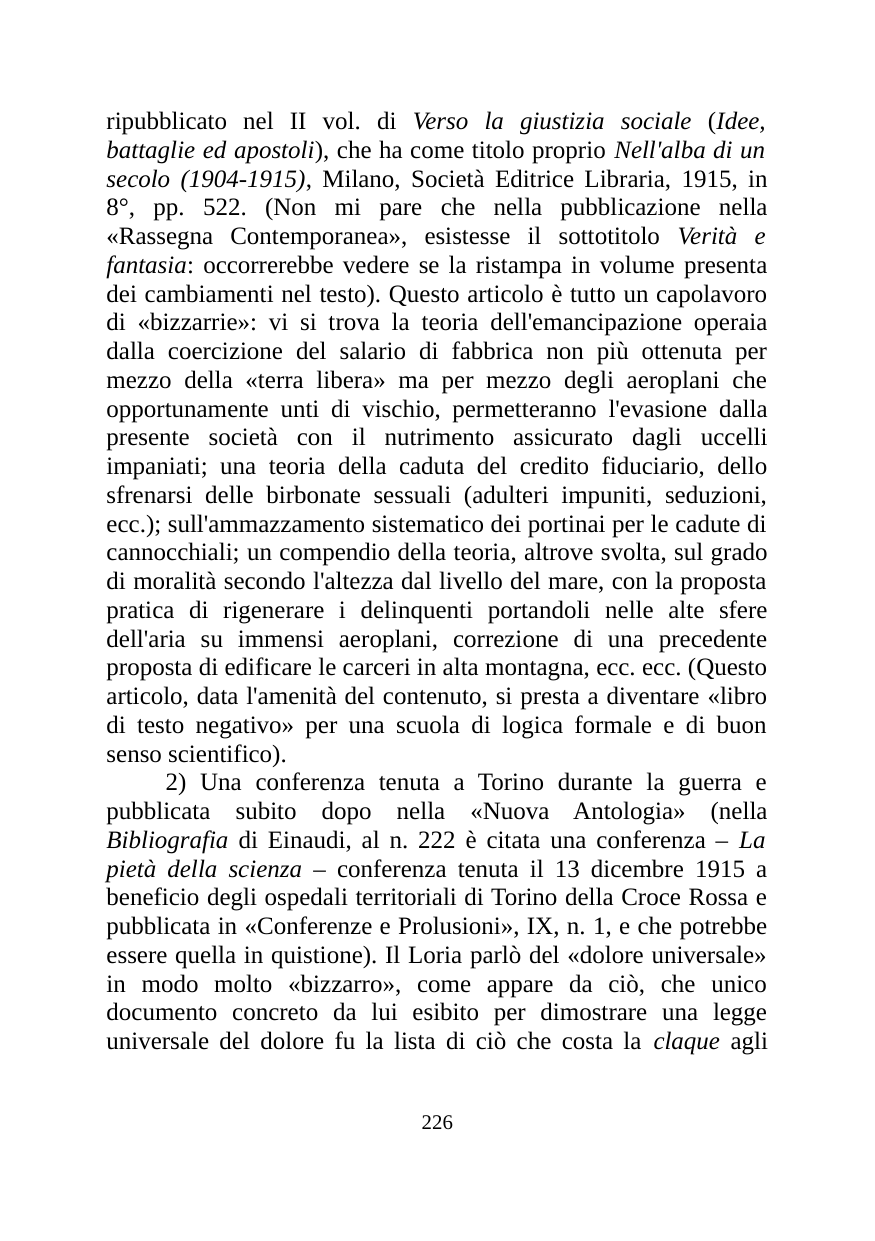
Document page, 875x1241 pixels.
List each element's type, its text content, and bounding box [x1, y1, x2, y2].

text ripubblicato nel II vol. di Verso la giustizia sociale (Idee, battaglie ed apostoli), che ha come titolo proprio Nell'alba di un secolo (1904-1915), Milano, Società Editrice Libraria, 1915, in 8°, pp. 522. (Non mi pare che nella pubblicazione nella «Rassegna Contemporanea», esistesse il sottotitolo Verità e fantasia: occorrerebbe vedere se la ristampa in volume presenta dei cambiamenti nel testo). Questo articolo è tutto un capolavoro di «bizzarrie»: vi si trova la teoria dell'emancipazione operaia dalla coercizione del salario di fabbrica non più ottenuta per mezzo della «terra libera» ma per mezzo degli aeroplani che opportunamente unti di vischio, permetteranno l'evasione dalla presente società con il nutrimento assicurato dagli uccelli impaniati; una teoria della caduta del credito fiduciario, dello sfrenarsi delle birbonate sessuali (adulteri impuniti, seduzioni, ecc.); sull'ammazzamento sistematico dei portinai per le cadute di cannocchiali; un compendio della teoria, altrove svolta, sul grado di moralità secondo l'altezza dal livello del mare, con la proposta pratica di rigenerare i delinquenti portandoli nelle alte sfere dell'aria su immensi aeroplani, correzione di una precedente proposta di edificare le carceri in alta montagna, ecc. ecc. (Questo articolo, data l'amenità del contenuto, si presta a diventare «libro di testo negativo» per una scuola di logica formale e di buon senso scientifico). [106, 106, 768, 767]
text 2) Una conferenza tenuta a Torino durante la guerra e pubblicata subito dopo nella «Nuova Antologia» (nella Bibliografia di Einaudi, al n. 222 è citata una conferenza – La pietà della scienza – conferenza tenuta il 13 dicembre 1915 a beneficio degli ospedali territoriali di Torino della Croce Rossa e pubblicata in «Conferenze e Prolusioni», IX, n. 1, e che potrebbe essere quella in quistione). Il Loria parlò del «dolore universale» in modo molto «bizzarro», come appare da ciò, che unico documento concreto da lui esibito per dimostrare una legge universale del dolore fu la lista di ciò che costa la claque agli [106, 767, 768, 1055]
